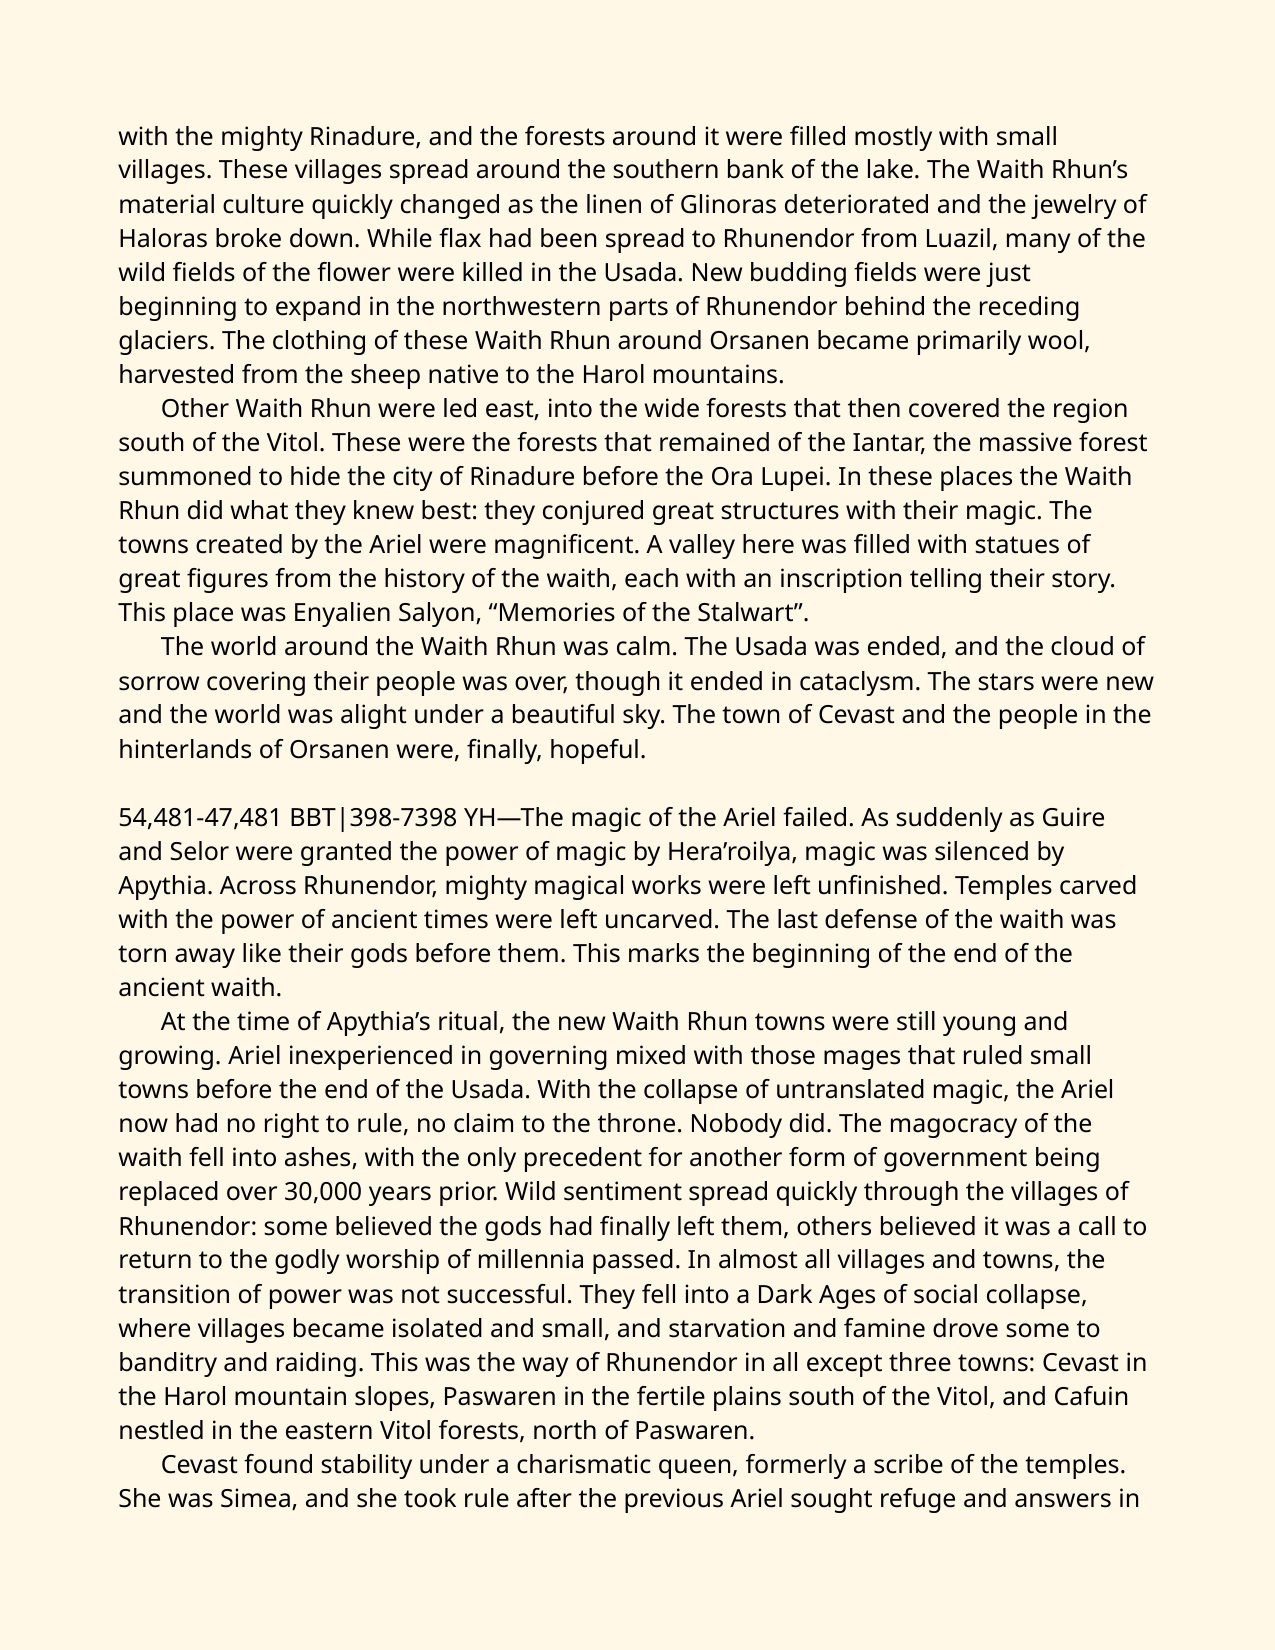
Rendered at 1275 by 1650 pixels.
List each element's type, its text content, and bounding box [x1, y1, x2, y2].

text The world around the Waith Rhun was calm. The Usada was ended, and the cloud of sorrow covering their people was over, though it ended in cataclysm. The stars were new and the world was alight under a beautiful sky. The town of Cevast and the people in the hinterlands of Orsanen were, finally, hopeful. [118, 629, 1157, 765]
text At the time of Apythia’s ritual, the new Waith Rhun towns were still young and growing. Ariel inexperienced in governing mixed with those mages that ruled small towns before the end of the Usada. With the collapse of untranslated magic, the Ariel now had no right to rule, no claim to the throne. Nobody did. The magocracy of the waith fell into ashes, with the only precedent for another form of government being replaced over 30,000 years prior. Wild sentiment spread quickly through the villages of Rhunendor: some believed the gods had finally left them, others believed it was a call to return to the godly worship of millennia passed. In almost all villages and towns, the transition of power was not successful. They fell into a Dark Ages of social collapse, where villages became isolated and small, and starvation and famine drove some to banditry and raiding. This was the way of Rhunendor in all except three towns: Cevast in the Harol mountain slopes, Paswaren in the fertile plains south of the Vitol, and Cafuin nestled in the eastern Vitol forests, north of Paswaren. [118, 1004, 1157, 1447]
text with the mighty Rinadure, and the forests around it were filled mostly with small villages. These villages spread around the southern bank of the lake. The Waith Rhun’s material culture quickly changed as the linen of Glinoras deteriorated and the jewelry of Haloras broke down. While flax had been spread to Rhunendor from Luazil, many of the wild fields of the flower were killed in the Usada. New budding fields were just beginning to expand in the northwestern parts of Rhunendor behind the receding glaciers. The clothing of these Waith Rhun around Orsanen became primarily wool, harvested from the sheep native to the Harol mountains. [118, 118, 1157, 391]
text Other Waith Rhun were led east, into the wide forests that then covered the region south of the Vitol. These were the forests that remained of the Iantar, the massive forest summoned to hide the city of Rinadure before the Ora Lupei. In these places the Waith Rhun did what they knew best: they conjured great structures with their magic. The towns created by the Ariel were magnificent. A valley here was filled with statues of great figures from the history of the waith, each with an inscription telling their story. This place was Enyalien Salyon, “Memories of the Stalwart”. [118, 391, 1157, 629]
text 54,481-47,481 BBT|398-7398 YH—The magic of the Ariel failed. As suddenly as Guire and Selor were granted the power of magic by Hera’roilya, magic was silenced by Apythia. Across Rhunendor, mighty magical works were left unfinished. Temples carved with the power of ancient times were left uncarved. The last defense of the waith was torn away like their gods before them. This marks the beginning of the end of the ancient waith. [118, 799, 1157, 1004]
text Cevast found stability under a charismatic queen, formerly a scribe of the temples. She was Simea, and she took rule after the previous Ariel sought refuge and answers in [118, 1447, 1157, 1515]
